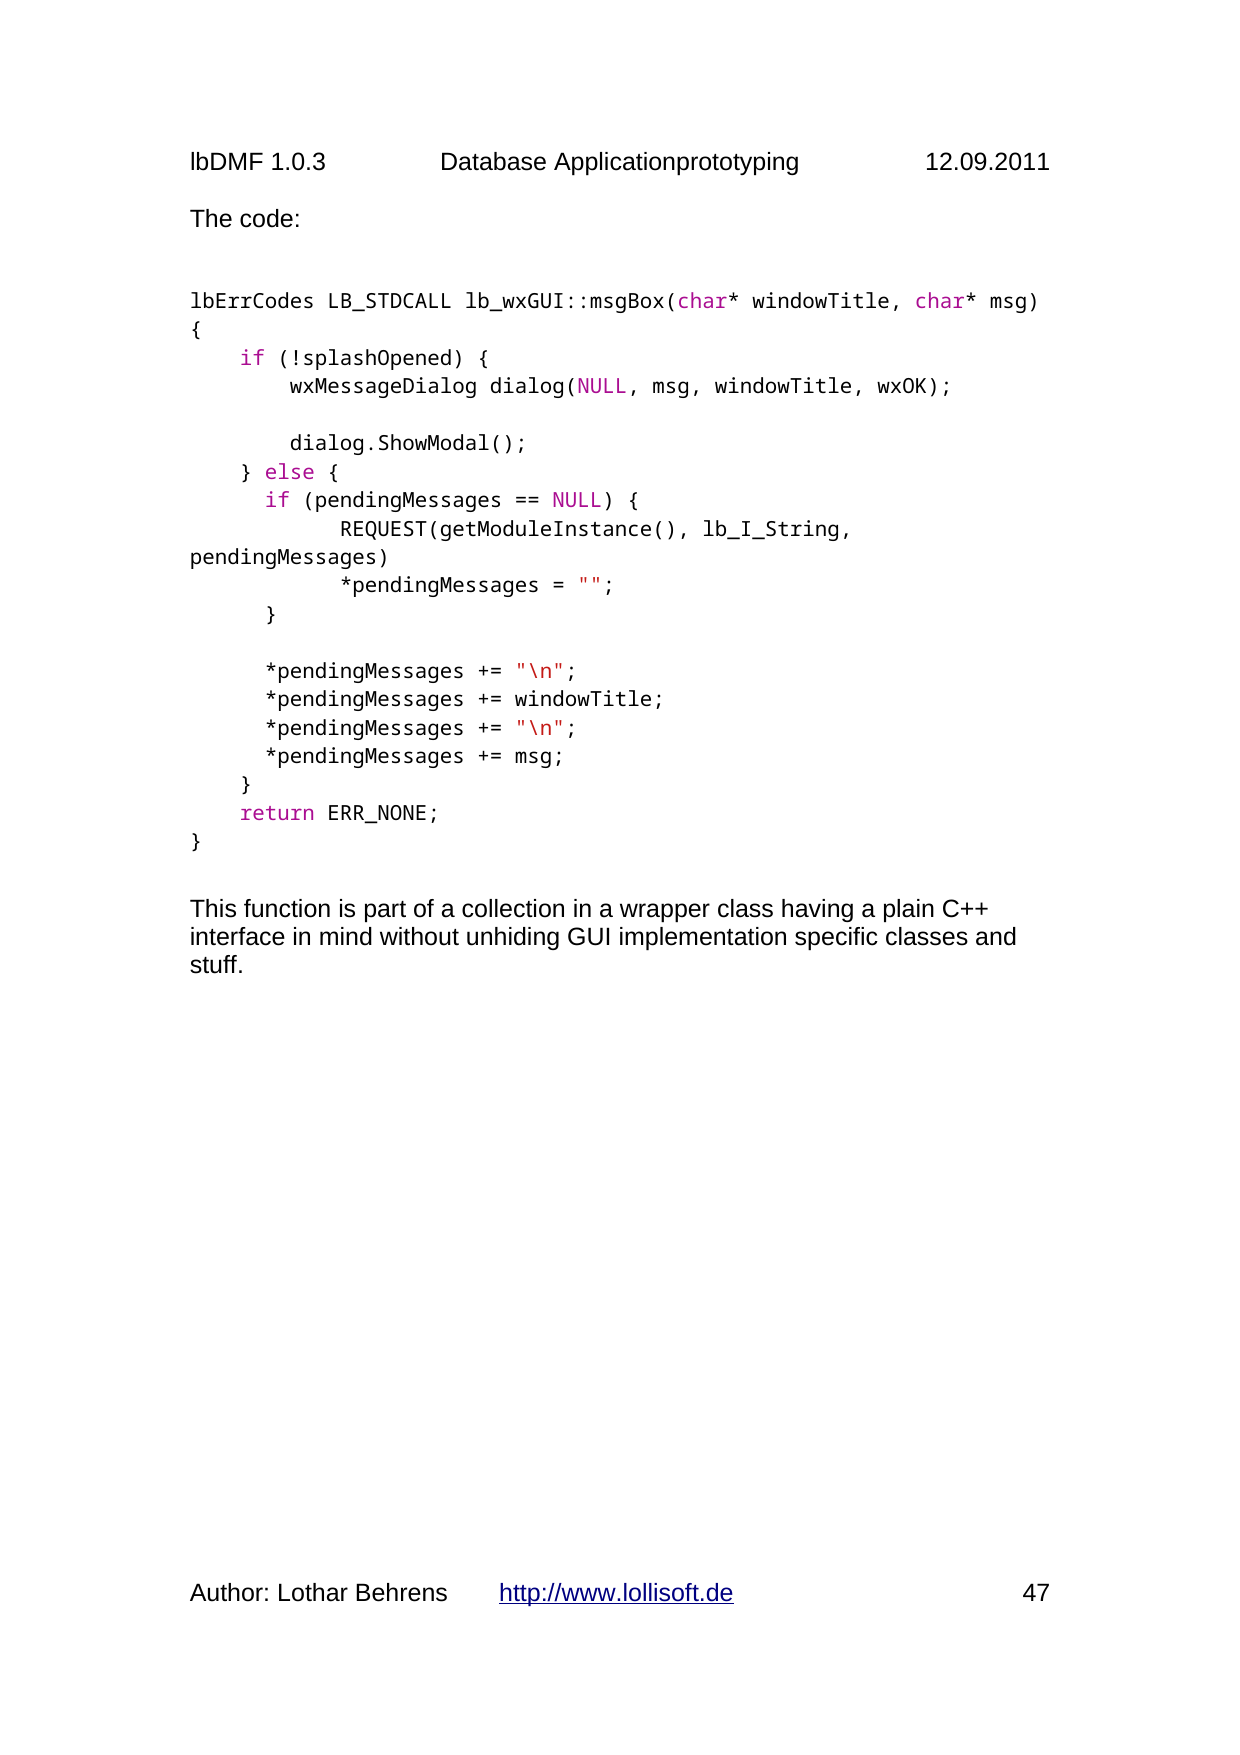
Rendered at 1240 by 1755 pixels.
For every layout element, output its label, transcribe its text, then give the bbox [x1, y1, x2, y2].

text *pendingMessages += "\n"; [189, 656, 1050, 684]
text The code: [189, 205, 1050, 233]
text lbErrCodes LB_STDCALL lb_wxGUI::msgBox(char* windowTitle, char* msg) { [189, 286, 1050, 343]
text if (pendingMessages == NULL) { [189, 485, 1050, 514]
text *pendingMessages += windowTitle; [189, 684, 1050, 713]
text *pendingMessages += msg; [189, 741, 1050, 769]
text dialog.ShowModal(); [189, 428, 1050, 457]
text } [189, 599, 1050, 627]
text if (!splashOpened) { [189, 343, 1050, 371]
text } [189, 826, 1050, 855]
text wxMessageDialog dialog(NULL, msg, windowTitle, wxOK); [189, 371, 1050, 400]
text *pendingMessages += "\n"; [189, 713, 1050, 741]
text } [189, 769, 1050, 798]
text *pendingMessages = ""; [189, 571, 1050, 599]
text REQUEST(getModuleInstance(), lb_I_String, pendingMessages) [189, 514, 1050, 571]
text } else { [189, 457, 1050, 485]
text return ERR_NONE; [189, 798, 1050, 826]
text This function is part of a collection in a wrapper class having a plain C++ interface in mind without unhiding GUI implementation specific classes and stuff. [189, 895, 1050, 979]
